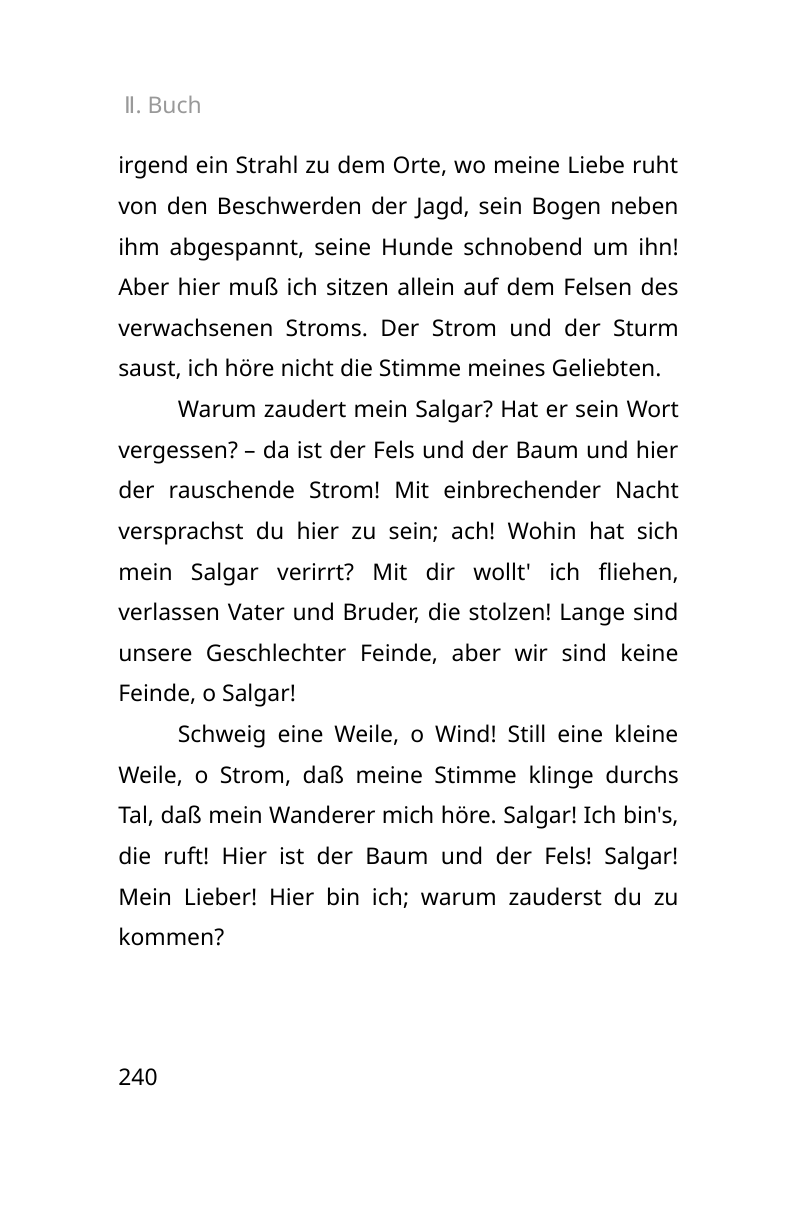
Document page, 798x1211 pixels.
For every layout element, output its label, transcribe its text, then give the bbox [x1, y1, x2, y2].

text Warum zaudert mein Salgar? Hat er sein Wort vergessen? – da ist der Fels und der Baum und hier der rauschende Strom! Mit einbrechender Nacht versprachst du hier zu sein; ach! Wohin hat sich mein Salgar verirrt? Mit dir wollt' ich fliehen, verlassen Vater und Bruder, die stolzen! Lange sind unsere Geschlechter Feinde, aber wir sind keine Feinde, o Salgar! [118, 393, 679, 709]
text irgend ein Strahl zu dem Orte, wo meine Liebe ruht von den Beschwerden der Jagd, sein Bogen neben ihm abgespannt, seine Hunde schnobend um ihn! Aber hier muß ich sitzen allein auf dem Felsen des verwachsenen Stroms. Der Strom und der Sturm saust, ich höre nicht die Stimme meines Geliebten. [118, 149, 679, 384]
text Schweig eine Weile, o Wind! Still eine kleine Weile, o Strom, daß meine Stimme klinge durchs Tal, daß mein Wanderer mich höre. Salgar! Ich bin's, die ruft! Hier ist der Baum und der Fels! Salgar! Mein Lieber! Hier bin ich; warum zauderst du zu kommen? [118, 718, 679, 952]
